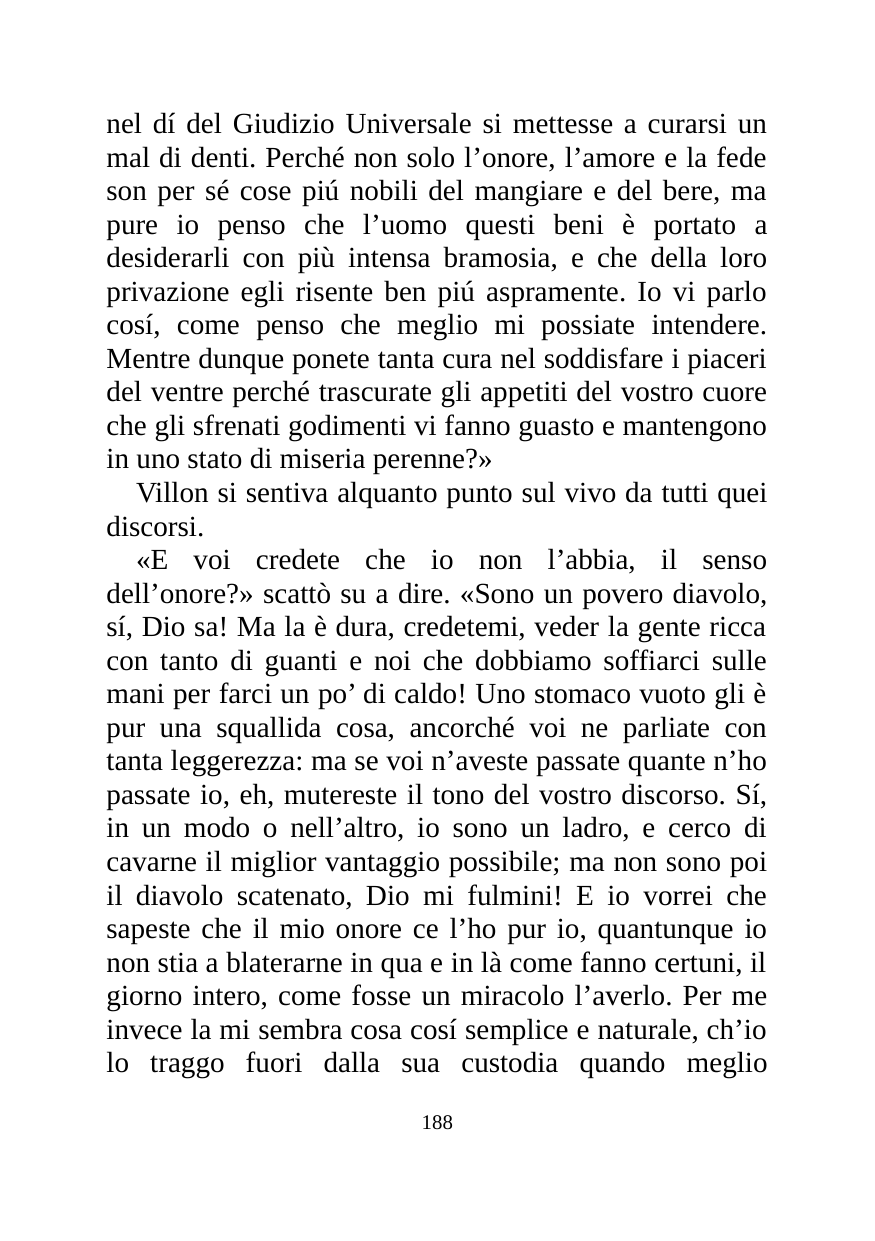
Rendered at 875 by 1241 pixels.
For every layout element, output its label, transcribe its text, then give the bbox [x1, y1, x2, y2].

text «E voi credete che io non l’abbia, il senso dell’onore?» scattò su a dire. «Sono un povero diavolo, sí, Dio sa! Ma la è dura, credetemi, veder la gente ricca con tanto di guanti e noi che dobbiamo soffiarci sulle mani per farci un po’ di caldo! Uno stomaco vuoto gli è pur una squallida cosa, ancorché voi ne parliate con tanta leggerezza: ma se voi n’aveste passate quante n’ho passate io, eh, mutereste il tono del vostro discorso. Sí, in un modo o nell’altro, io sono un ladro, e cerco di cavarne il miglior vantaggio possibile; ma non sono poi il diavolo scatenato, Dio mi fulmini! E io vorrei che sapeste che il mio onore ce l’ho pur io, quantunque io non stia a blaterarne in qua e in là come fanno certuni, il giorno intero, come fosse un miracolo l’averlo. Per me invece la mi sembra cosa cosí semplice e naturale, ch’io lo traggo fuori dalla sua custodia quando meglio [106, 542, 768, 1079]
text nel dí del Giudizio Universale si mettesse a curarsi un mal di denti. Perché non solo l’onore, l’amore e la fede son per sé cose piú nobili del mangiare e del bere, ma pure io penso che l’uomo questi beni è portato a desiderarli con più intensa bramosia, e che della loro privazione egli risente ben piú aspramente. Io vi parlo cosí, come penso che meglio mi possiate intendere. Mentre dunque ponete tanta cura nel soddisfare i piaceri del ventre perché trascurate gli appetiti del vostro cuore che gli sfrenati godimenti vi fanno guasto e mantengono in uno stato di miseria perenne?» [106, 106, 768, 475]
text Villon si sentiva alquanto punto sul vivo da tutti quei discorsi. [106, 475, 768, 542]
